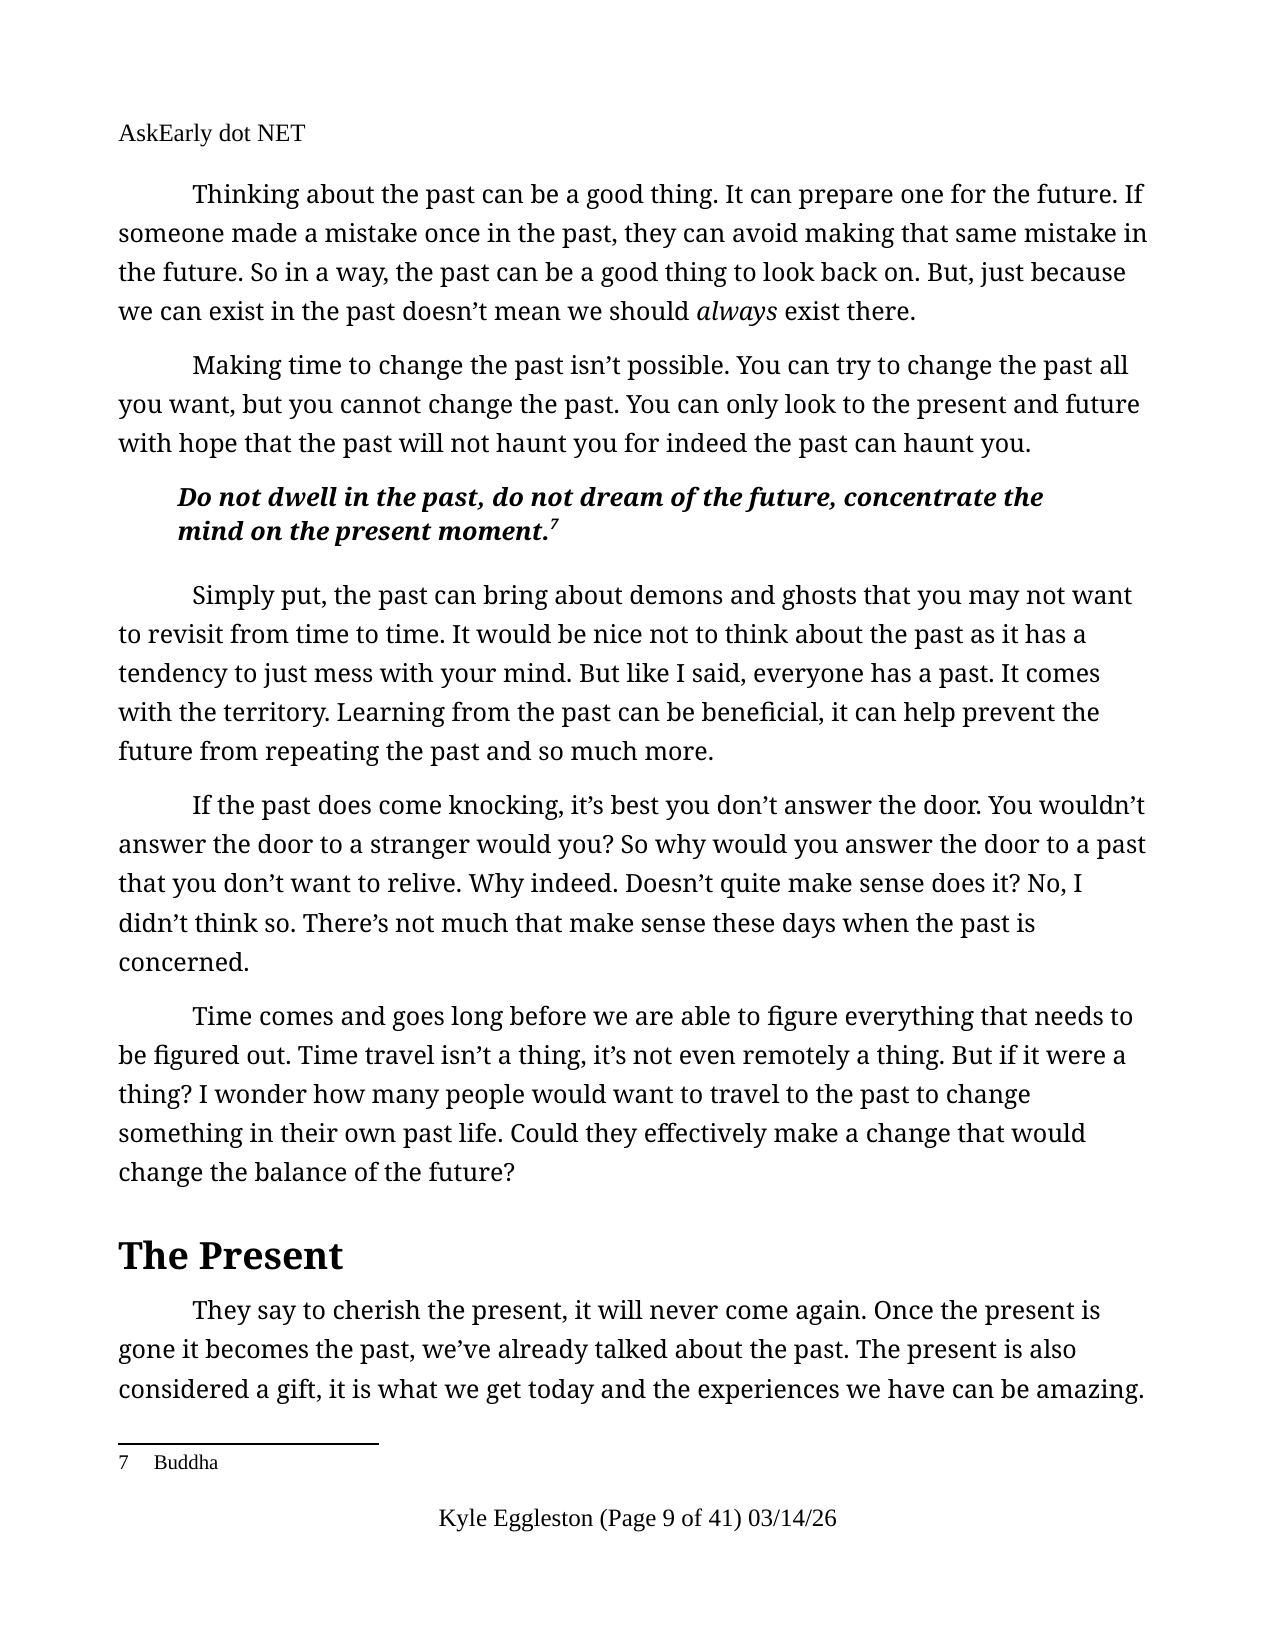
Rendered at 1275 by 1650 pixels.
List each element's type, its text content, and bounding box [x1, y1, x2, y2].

subtitle The Present [118, 1229, 1157, 1280]
text Buddha [118, 1449, 1157, 1474]
text Time comes and goes long before we are able to figure everything that needs to be figured out. Time travel isn’t a thing, it’s not even remotely a thing. But if it were a thing? I wonder how many people would want to travel to the past to change something in their own past life. Could they effectively make a change that would change the balance of the future? [118, 998, 1157, 1189]
text They say to cherish the present, it will never come again. Once the present is gone it becomes the past, we’ve already talked about the past. The present is also considered a gift, it is what we get today and the experiences we have can be amazing. [118, 1293, 1157, 1405]
text Do not dwell in the past, do not dream of the future, concentrate the mind on the present moment. [177, 480, 1098, 548]
text If the past does come knocking, it’s best you don’t answer the door. You wouldn’t answer the door to a stranger would you? So why would you answer the door to a past that you don’t want to relive. Why indeed. Doesn’t quite make sense does it? No, I didn’t think so. There’s not much that make sense these days when the past is concerned. [118, 788, 1157, 978]
text Simply put, the past can bring about demons and ghosts that you may not want to revisit from time to time. It would be nice not to think about the past as it has a tendency to just mess with your mind. But like I said, everyone has a past. It comes with the territory. Learning from the past can be beneficial, it can help prevent the future from repeating the past and so much more. [118, 577, 1157, 768]
text Thinking about the past can be a good thing. It can prepare one for the future. If someone made a mistake once in the past, they can avoid making that same mistake in the future. So in a way, the past can be a good thing to look back on. But, just because we can exist in the past doesn’t mean we should always exist there. [118, 176, 1157, 328]
text Making time to change the past isn’t possible. You can try to change the past all you want, but you cannot change the past. You can only look to the present and future with hope that the past will not haunt you for indeed the past can haunt you. [118, 348, 1157, 460]
